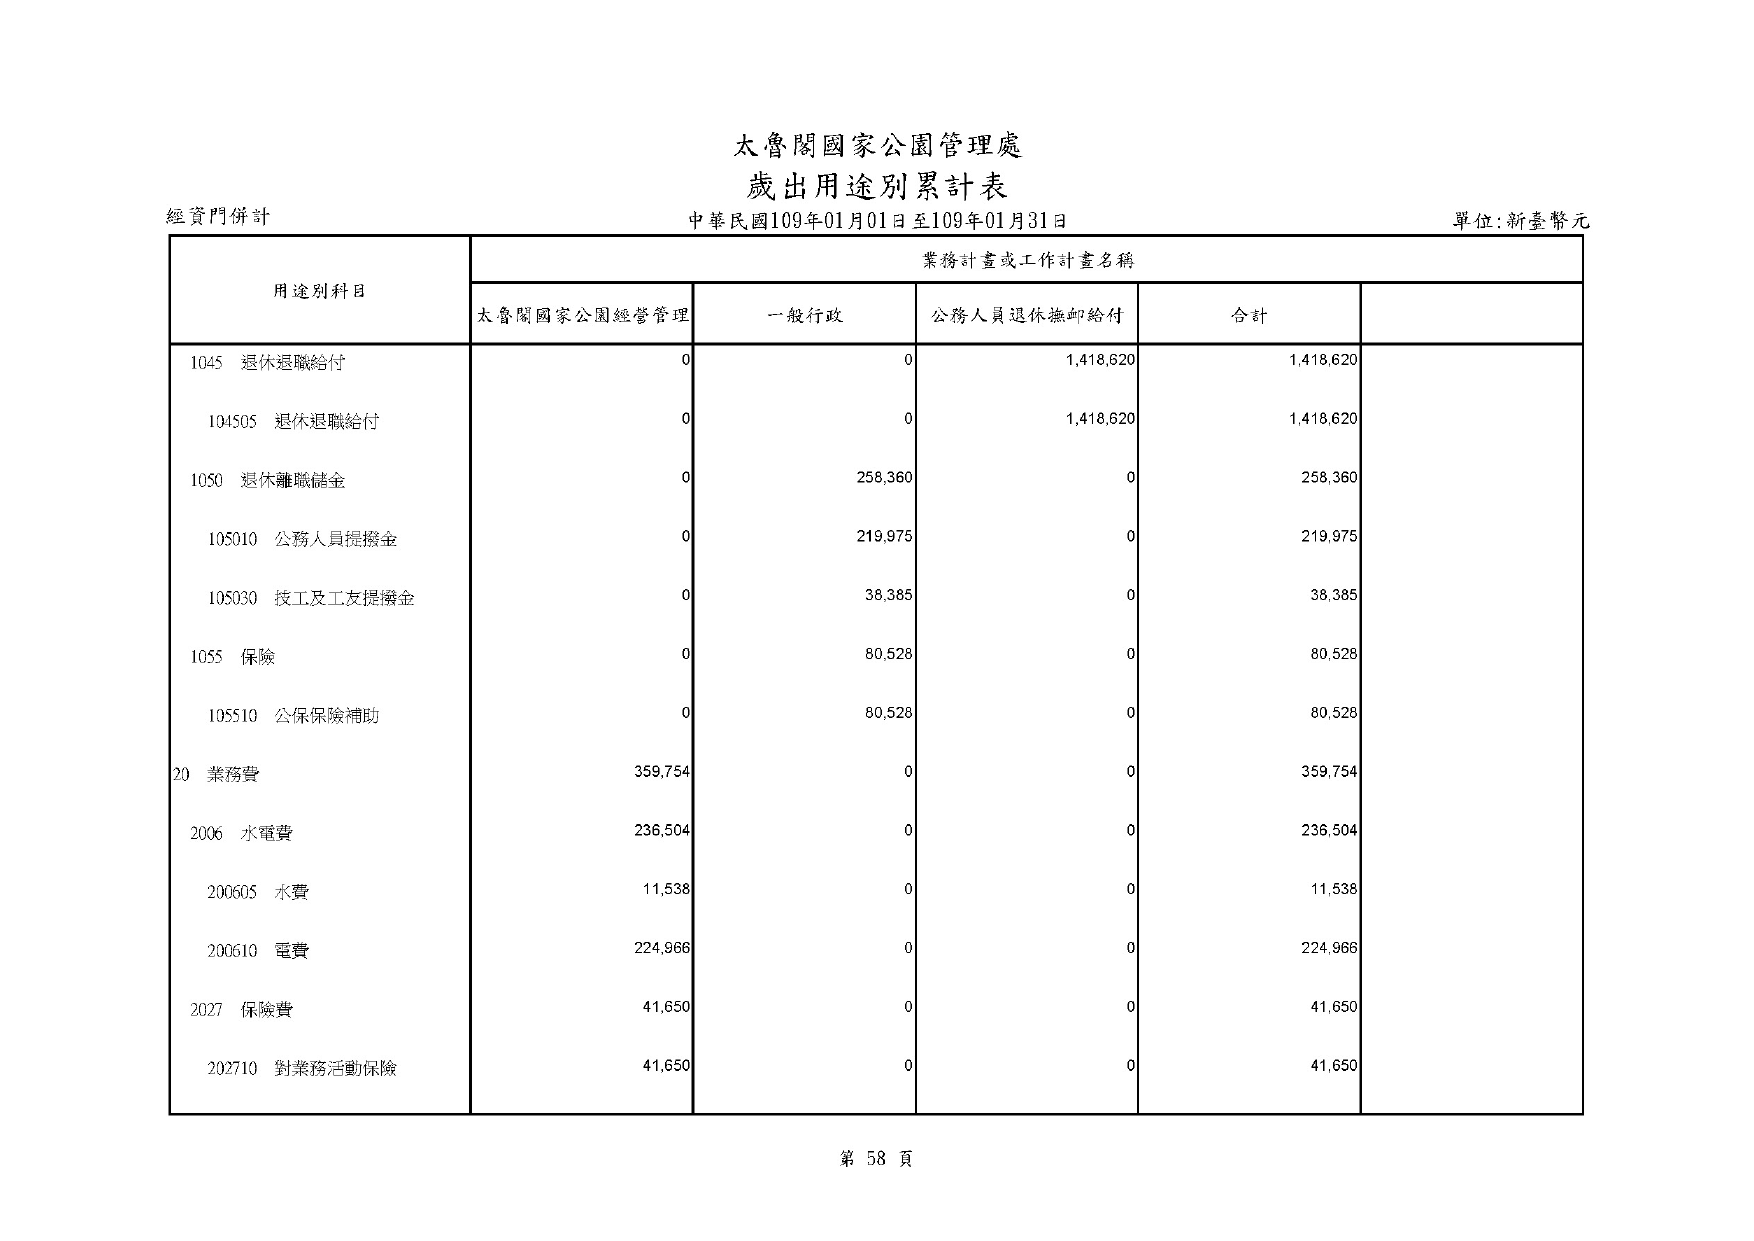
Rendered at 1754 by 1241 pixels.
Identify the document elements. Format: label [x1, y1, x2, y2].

picture [59, 59, 1695, 1216]
